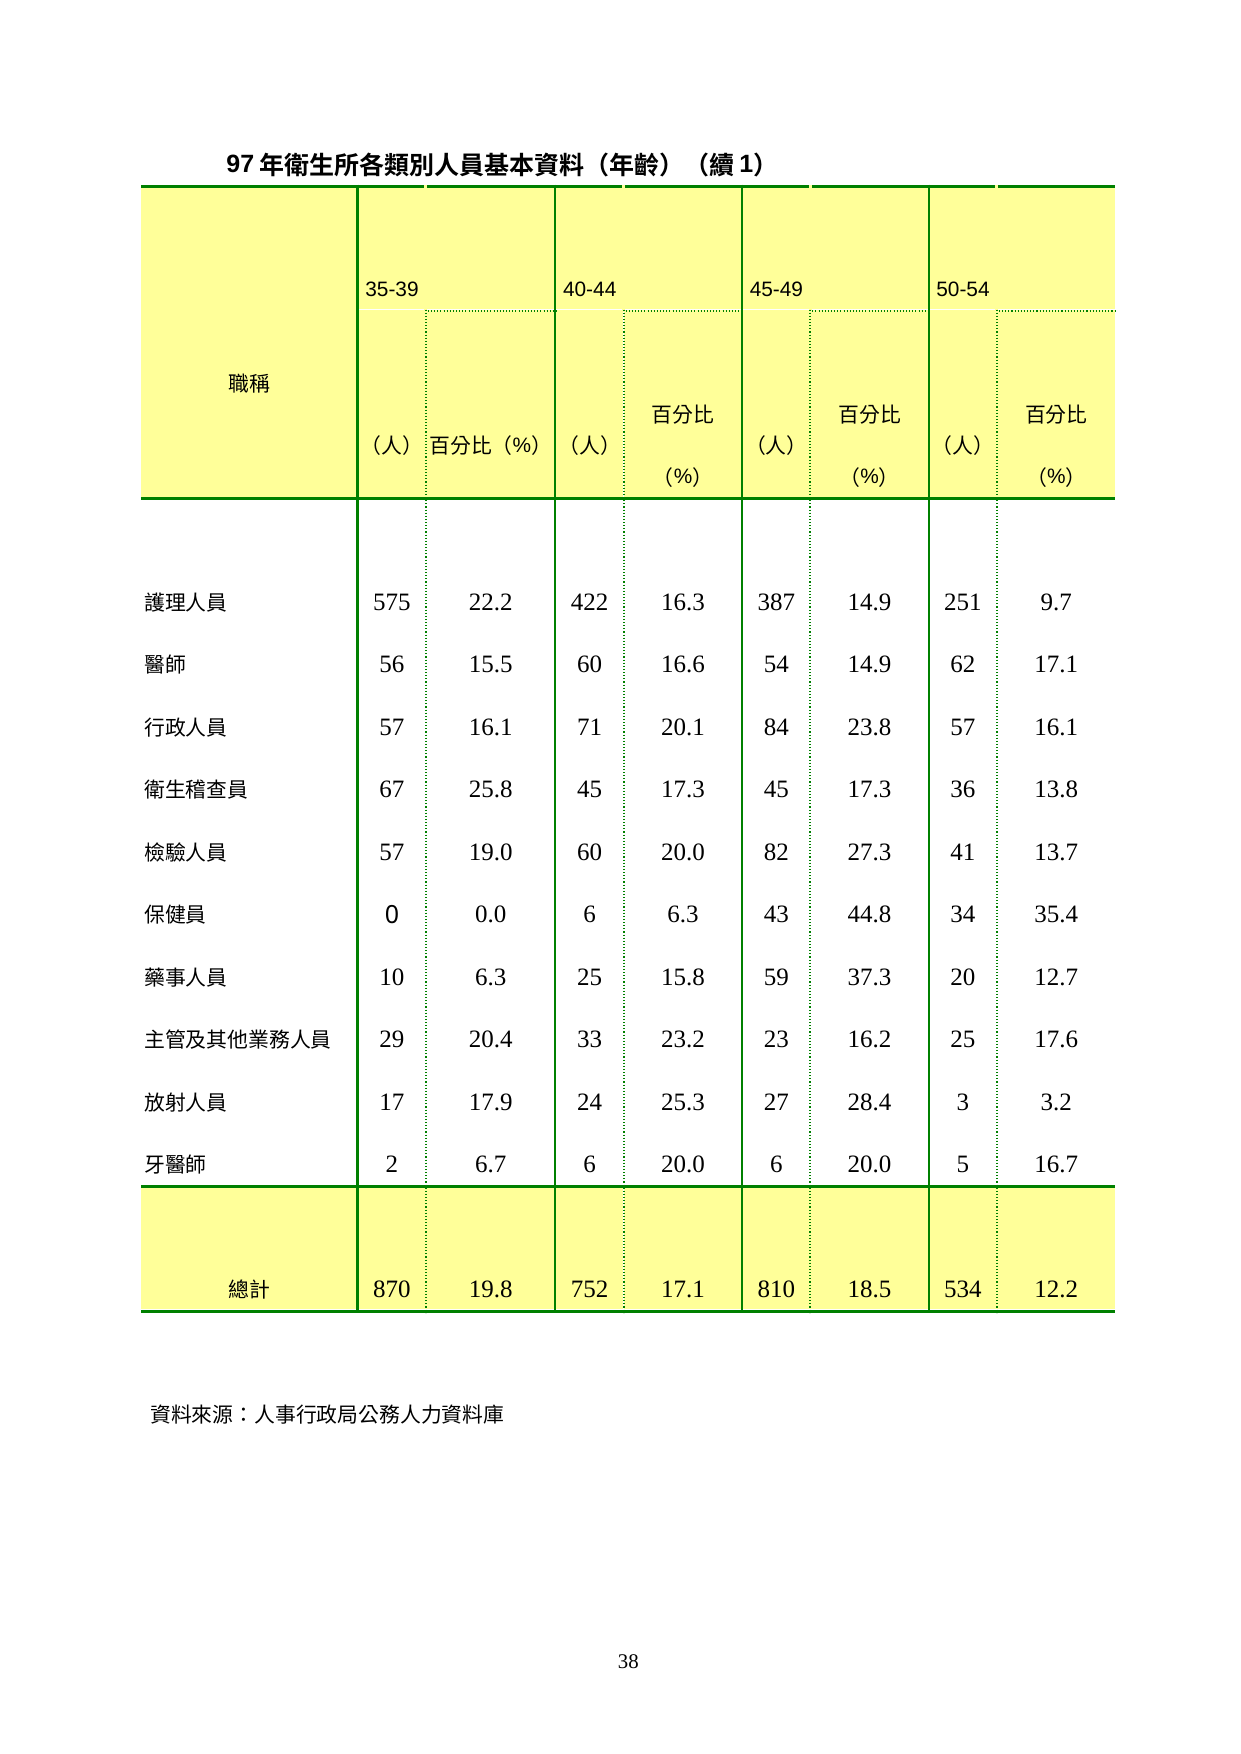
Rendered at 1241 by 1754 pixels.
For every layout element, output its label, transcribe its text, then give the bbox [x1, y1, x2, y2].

table_cell 22.2 [426, 500, 554, 622]
table_cell 牙醫師 [141, 1122, 356, 1184]
table_cell 放射人員 [141, 1060, 356, 1122]
table_cell 534 [930, 1188, 997, 1309]
table_cell 藥事人員 [141, 935, 356, 997]
table_cell 3 [930, 1060, 997, 1122]
table_cell 35.4 [997, 872, 1115, 934]
table_cell 14.9 [810, 622, 928, 684]
table_cell 6.3 [624, 872, 741, 934]
table_cell 0.0 [426, 872, 554, 934]
table_header [998, 188, 1115, 309]
table_cell 34 [930, 872, 997, 934]
table_cell 20 [930, 935, 997, 997]
table_cell 45 [743, 747, 810, 809]
table_cell 20.1 [624, 685, 741, 747]
table_cell 6 [556, 872, 623, 934]
table_header 職稱 [141, 188, 356, 497]
table_cell 3.2 [997, 1060, 1115, 1122]
table_cell 67 [359, 747, 426, 809]
table_cell 16.7 [997, 1122, 1115, 1184]
table_cell 醫師 [141, 622, 356, 684]
table_cell 27.3 [810, 810, 928, 872]
table_cell 36 [930, 747, 997, 809]
table_cell 870 [359, 1188, 426, 1309]
table_cell 17.1 [624, 1188, 741, 1309]
table_cell 56 [359, 622, 426, 684]
table_cell 82 [743, 810, 810, 872]
table_cell 57 [930, 685, 997, 747]
table_cell 12.7 [997, 935, 1115, 997]
table_cell 檢驗人員 [141, 810, 356, 872]
table_cell 62 [930, 622, 997, 684]
table_cell 57 [359, 685, 426, 747]
text 97年衛生所各類別人員基本資料（年齡）（續1） [150, 122, 1106, 184]
table_cell 10 [359, 935, 426, 997]
table_cell 44.8 [810, 872, 928, 934]
table_cell 422 [556, 500, 623, 622]
table_cell 5 [930, 1122, 997, 1184]
table_cell 24 [556, 1060, 623, 1122]
table_cell 19.0 [426, 810, 554, 872]
table_cell 28.4 [810, 1060, 928, 1122]
table_cell 752 [556, 1188, 623, 1309]
table_cell 17.3 [810, 747, 928, 809]
table_cell 17.3 [624, 747, 741, 809]
table_cell 行政人員 [141, 685, 356, 747]
table_header 35-39 [359, 188, 424, 309]
table_cell 25 [556, 935, 623, 997]
table_cell 251 [930, 500, 997, 622]
table_cell 810 [743, 1188, 810, 1309]
table_cell 387 [743, 500, 810, 622]
table_header 50-54 [930, 188, 995, 309]
table_header [625, 188, 741, 309]
table_cell 43 [743, 872, 810, 934]
table_cell 13.8 [997, 747, 1115, 809]
table_cell 護理人員 [141, 500, 356, 622]
table_cell 百分比（%） [426, 310, 554, 497]
table_cell 17.9 [426, 1060, 554, 1122]
table_cell 37.3 [810, 935, 928, 997]
table_cell （人） [930, 310, 997, 497]
table_cell 保健員 [141, 872, 356, 934]
table_cell 23.8 [810, 685, 928, 747]
table_cell 6.7 [426, 1122, 554, 1184]
table_header 45-49 [743, 188, 809, 309]
table_cell 29 [359, 997, 426, 1059]
table_cell 百分比（%） [810, 310, 928, 497]
table_cell 45 [556, 747, 623, 809]
table_cell 71 [556, 685, 623, 747]
table_cell 25 [930, 997, 997, 1059]
table_cell （人） [743, 310, 810, 497]
table_cell 6.3 [426, 935, 554, 997]
table_cell 23.2 [624, 997, 741, 1059]
table_cell 25.3 [624, 1060, 741, 1122]
table_cell 17.6 [997, 997, 1115, 1059]
table_header [812, 188, 928, 309]
table_cell 41 [930, 810, 997, 872]
table_cell 16.1 [426, 685, 554, 747]
table_cell 17.1 [997, 622, 1115, 684]
table_cell 25.8 [426, 747, 554, 809]
table_cell 主管及其他業務人員 [141, 997, 356, 1059]
table_cell 6 [556, 1122, 623, 1184]
table_cell 20.4 [426, 997, 554, 1059]
table_cell 衛生稽查員 [141, 747, 356, 809]
table_cell 27 [743, 1060, 810, 1122]
table_cell 總計 [141, 1188, 356, 1309]
table_cell 2 [359, 1122, 426, 1184]
table_cell 59 [743, 935, 810, 997]
table_cell 15.8 [624, 935, 741, 997]
table_cell 6 [743, 1122, 810, 1184]
table_cell 13.7 [997, 810, 1115, 872]
table_cell 9.7 [997, 500, 1115, 622]
table_cell 20.0 [810, 1122, 928, 1184]
table_cell 16.3 [624, 500, 741, 622]
table_cell 16.2 [810, 997, 928, 1059]
table_cell 60 [556, 810, 623, 872]
table_cell 17 [359, 1060, 426, 1122]
table_cell 57 [359, 810, 426, 872]
table_cell 19.8 [426, 1188, 554, 1309]
table_cell 15.5 [426, 622, 554, 684]
table_cell 20.0 [624, 1122, 741, 1184]
table_cell 18.5 [810, 1188, 928, 1309]
table_cell 百分比（%） [624, 310, 741, 497]
table_cell 84 [743, 685, 810, 747]
table_cell 54 [743, 622, 810, 684]
table_cell 33 [556, 997, 623, 1059]
table_cell 16.6 [624, 622, 741, 684]
table_cell （人） [556, 310, 623, 497]
table_cell 0 [359, 872, 426, 934]
table_header [427, 188, 554, 309]
text 資料來源：人事行政局公務人力資料庫 [150, 1372, 1106, 1434]
table_cell 23 [743, 997, 810, 1059]
table_cell 12.2 [997, 1188, 1115, 1309]
table_header 40-44 [556, 188, 622, 309]
table_cell （人） [359, 310, 426, 497]
table_cell 14.9 [810, 500, 928, 622]
table_cell 16.1 [997, 685, 1115, 747]
table_cell 百分比（%） [997, 310, 1115, 497]
table_cell 575 [359, 500, 426, 622]
table_cell 60 [556, 622, 623, 684]
table_cell 20.0 [624, 810, 741, 872]
